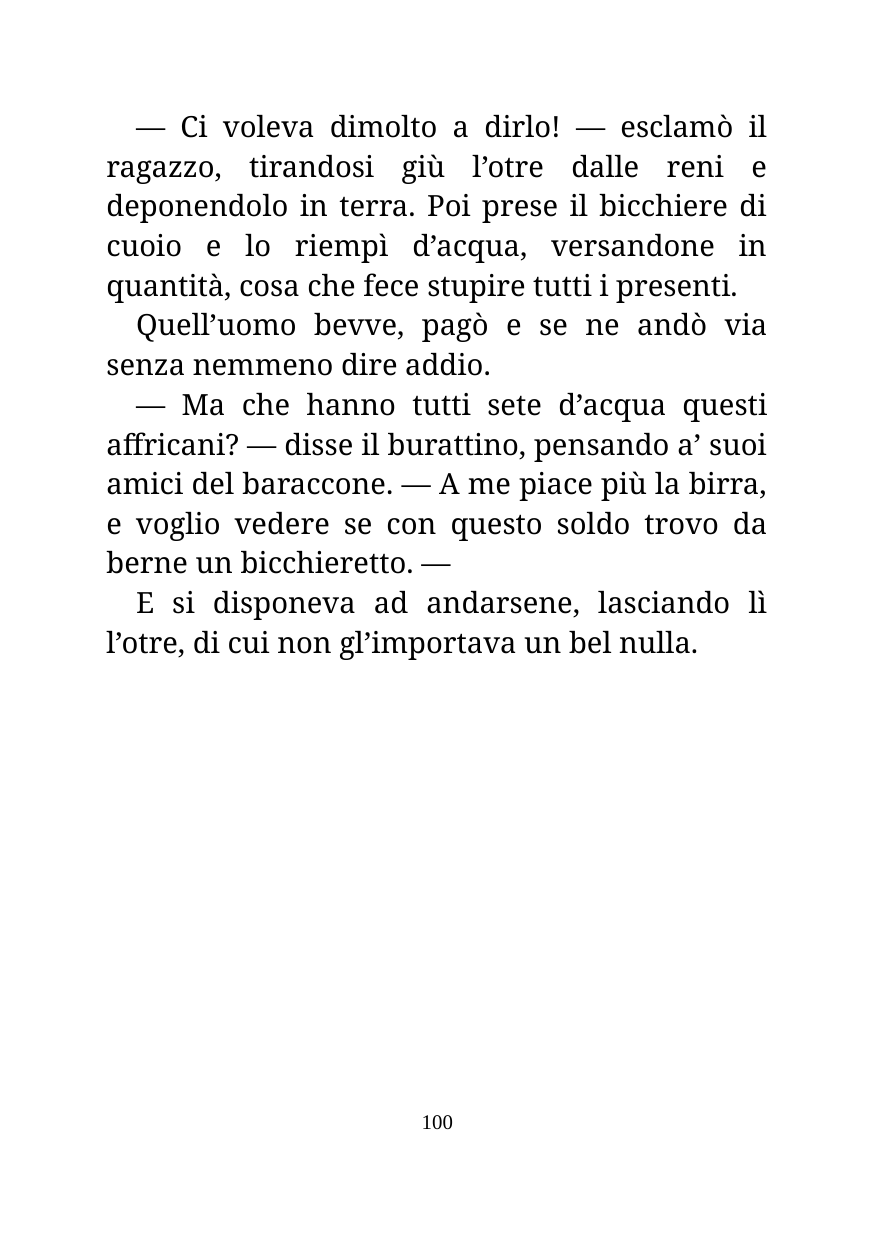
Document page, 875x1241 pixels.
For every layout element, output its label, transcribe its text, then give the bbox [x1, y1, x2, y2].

text Quell’uomo bevve, pagò e se ne andò via senza nemmeno dire addio. [106, 305, 768, 384]
text — Ci voleva dimolto a dirlo! — esclamò il ragazzo, tirandosi giù l’otre dalle reni e deponendolo in terra. Poi prese il bicchiere di cuoio e lo riempì d’acqua, versandone in quantità, cosa che fece stupire tutti i presenti. [106, 106, 768, 305]
text E si disponeva ad andarsene, lasciando lì l’otre, di cui non gl’importava un bel nulla. [106, 582, 768, 662]
text — Ma che hanno tutti sete d’acqua questi affricani? — disse il burattino, pensando a’ suoi amici del baraccone. — A me piace più la birra, e voglio vedere se con questo soldo trovo da berne un bicchieretto. — [106, 384, 768, 582]
